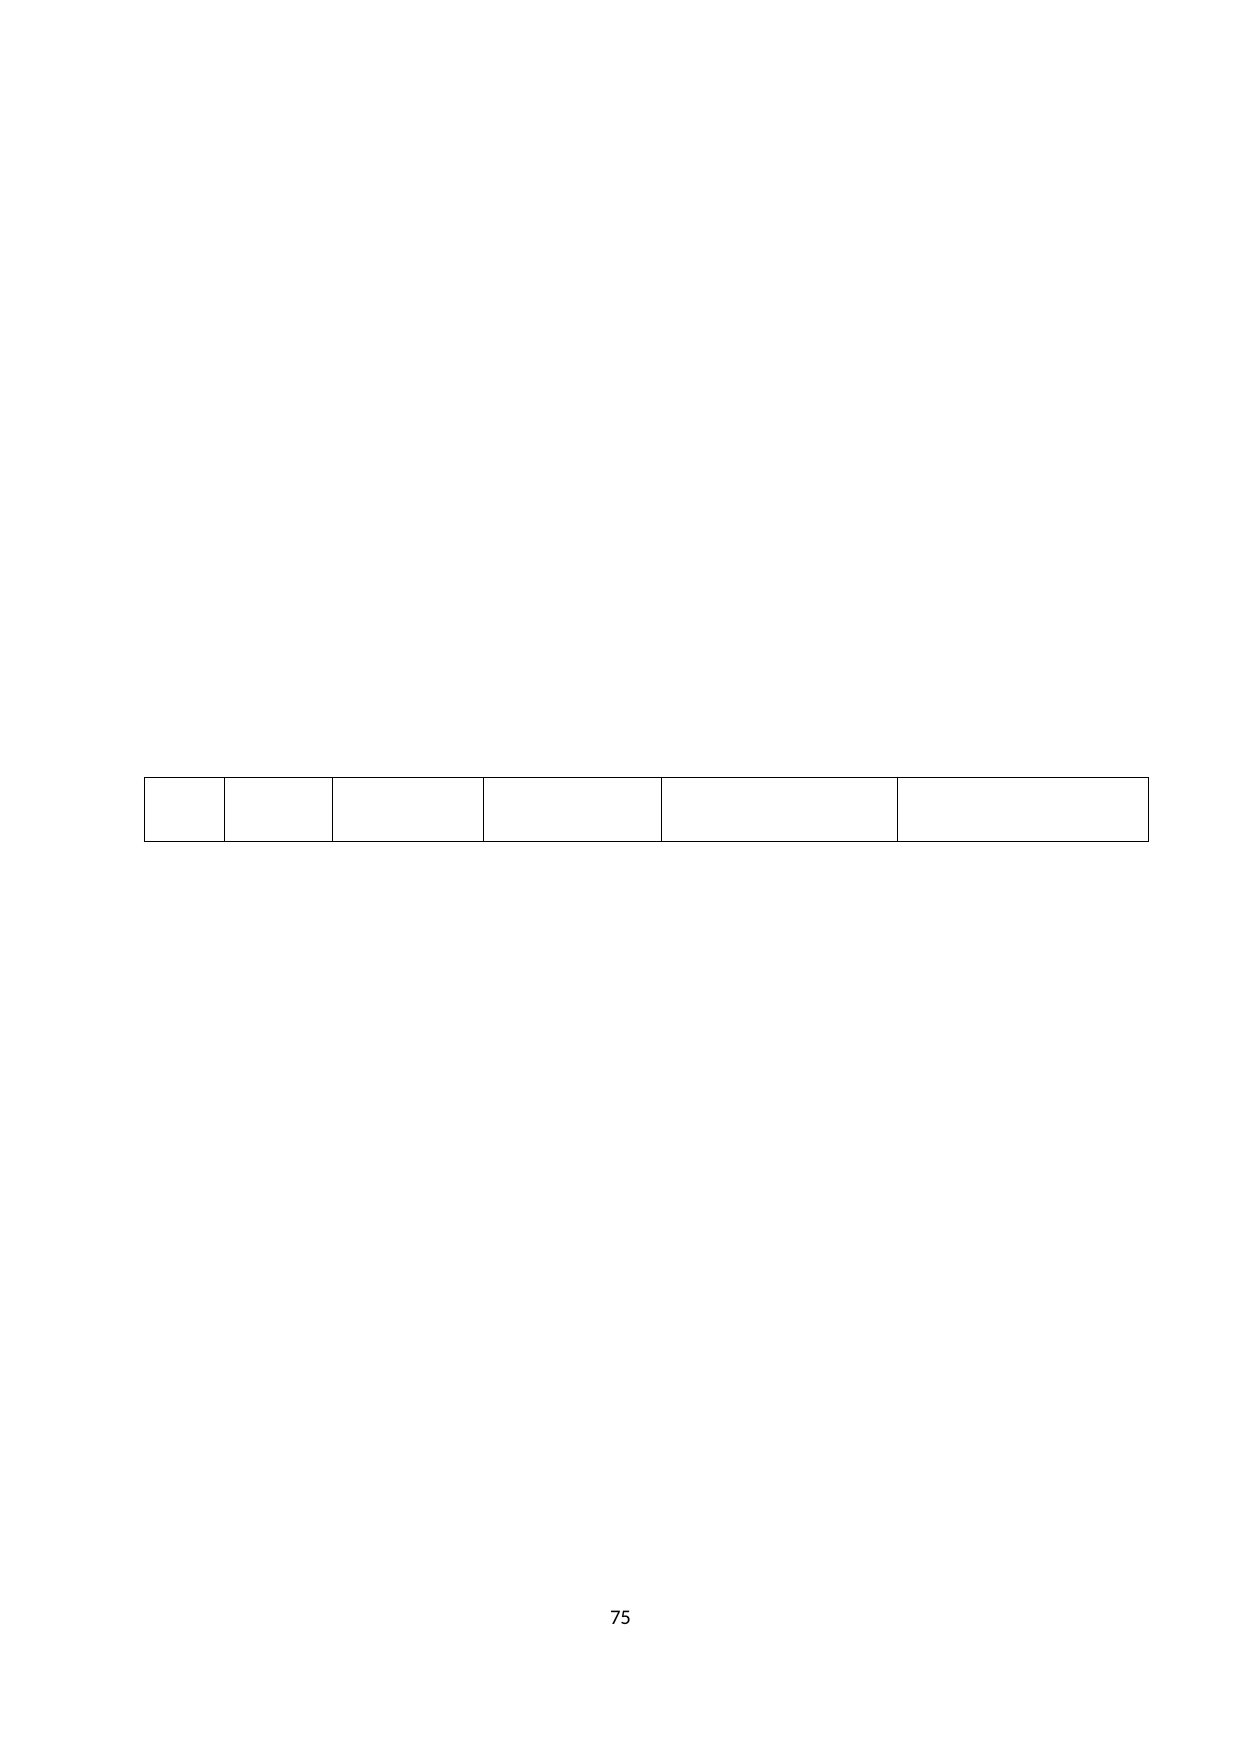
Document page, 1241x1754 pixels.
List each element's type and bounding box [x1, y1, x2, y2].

table_cell [898, 778, 1148, 841]
table_cell [225, 778, 332, 841]
table_cell [662, 778, 897, 841]
table_cell [484, 778, 661, 841]
table_cell [145, 778, 224, 841]
table_cell [333, 778, 483, 841]
